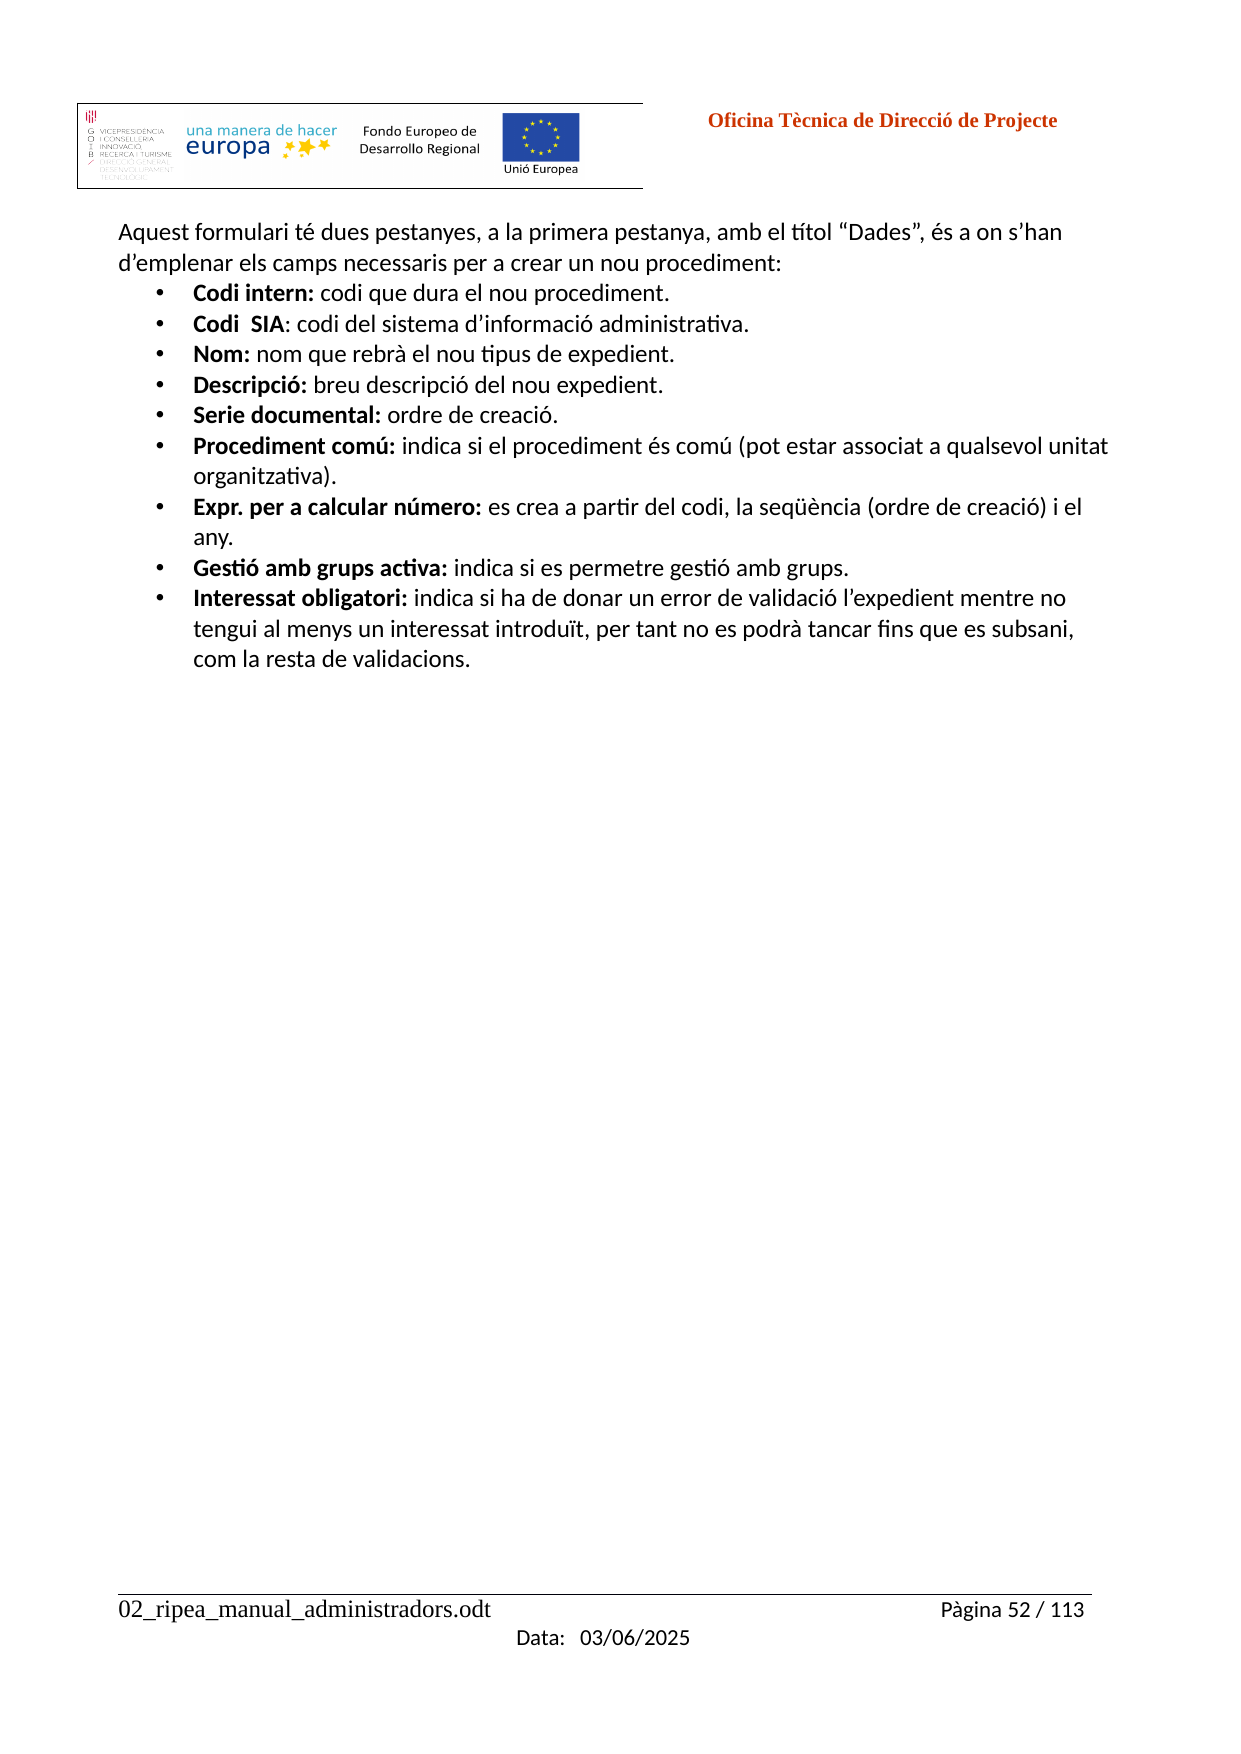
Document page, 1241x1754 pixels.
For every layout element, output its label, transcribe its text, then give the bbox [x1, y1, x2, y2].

list Descripció: breu descripció del nou expedient. [156, 369, 1122, 399]
list Interessat obligatori: indica si ha de donar un error de validació l’expedient mentre no tengui al menys un interessat introduït, per tant no es podrà tancar fins que es subsani, com la resta de validacions. [156, 583, 1122, 674]
list Codi intern: codi que dura el nou procediment. [156, 277, 1122, 308]
list Procediment comú: indica si el procediment és comú (pot estar associat a qualsevol unitat organitzativa). [156, 430, 1122, 491]
list Serie documental: ordre de creació. [156, 399, 1122, 430]
picture [184, 108, 585, 182]
list Codi SIA: codi del sistema d’informació administrativa. [156, 308, 1122, 338]
list Nom: nom que rebrà el nou tipus de expedient. [156, 338, 1122, 369]
list Expr. per a calcular número: es crea a partir del codi, la seqüència (ordre de creació) i el any. [156, 491, 1122, 552]
text Aquest formulari té dues pestanyes, a la primera pestanya, amb el títol “Dades”, és a on s’han d’emplenar els camps necessaris per a crear un nou procediment: [118, 216, 1122, 277]
list Gestió amb grups activa: indica si es permetre gestió amb grups. [156, 552, 1122, 583]
picture [82, 108, 178, 182]
